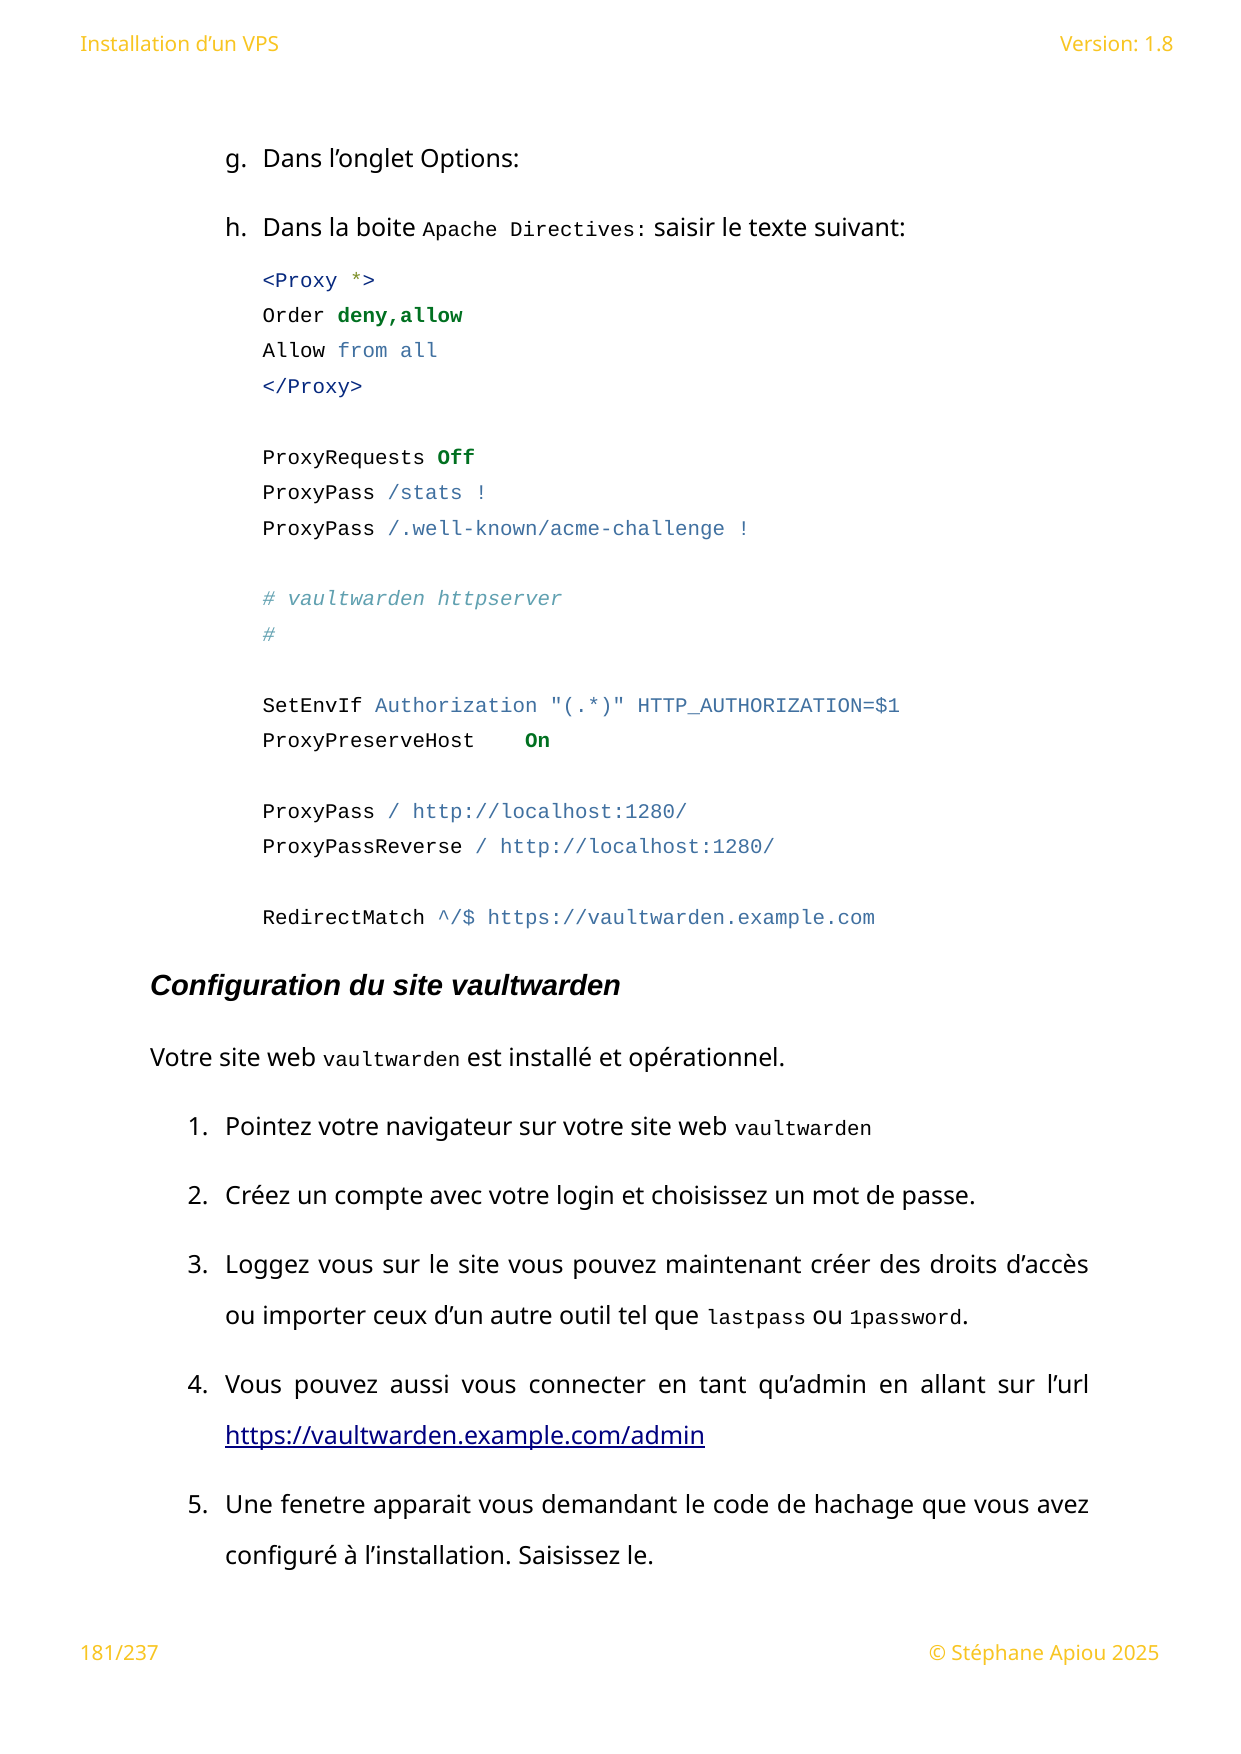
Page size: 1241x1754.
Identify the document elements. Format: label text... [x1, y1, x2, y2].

list Order deny,allow [225, 305, 1090, 329]
list ProxyRequests Off [225, 447, 1090, 470]
list ProxyPreserveHost On [225, 730, 1090, 754]
list SetEnvIf Authorization "(.*)" HTTP_AUTHORIZATION=$1 [225, 695, 1090, 718]
list # [225, 624, 1090, 647]
list ProxyPass /stats ! [225, 482, 1090, 506]
text Votre site web vaultwarden est installé et opérationnel. [150, 1039, 1090, 1073]
subtitle Configuration du site vaultwarden [150, 968, 1090, 1001]
list Dans l’onglet Options: [225, 141, 1090, 175]
list Une fenetre apparait vous demandant le code de hachage que vous avez configuré à l’installation. Saisissez le. [187, 1486, 1090, 1571]
list Pointez votre navigateur sur votre site web vaultwarden [187, 1108, 1090, 1142]
list Loggez vous sur le site vous pouvez maintenant créer des droits d’accès ou importer ceux d’un autre outil tel que lastpass ou 1password. [187, 1246, 1090, 1331]
list Créez un compte avec votre login et choisissez un mot de passe. [187, 1177, 1090, 1211]
list Allow from all [225, 341, 1090, 364]
list RedirectMatch ^/$ https://vaultwarden.example.com [225, 907, 1090, 931]
list # vaultwarden httpserver [225, 588, 1090, 612]
list ProxyPass / http://localhost:1280/ [225, 801, 1090, 824]
list </Proxy> [225, 376, 1090, 399]
list Vous pouvez aussi vous connecter en tant qu’admin en allant sur l’url https://vaultwarden.example.com/admin [187, 1366, 1090, 1451]
list <Proxy *> [225, 270, 1090, 293]
list ProxyPassReverse / http://localhost:1280/ [225, 836, 1090, 860]
list Dans la boite Apache Directives: saisir le texte suivant: [225, 210, 1090, 244]
list ProxyPass /.well-known/acme-challenge ! [225, 518, 1090, 541]
